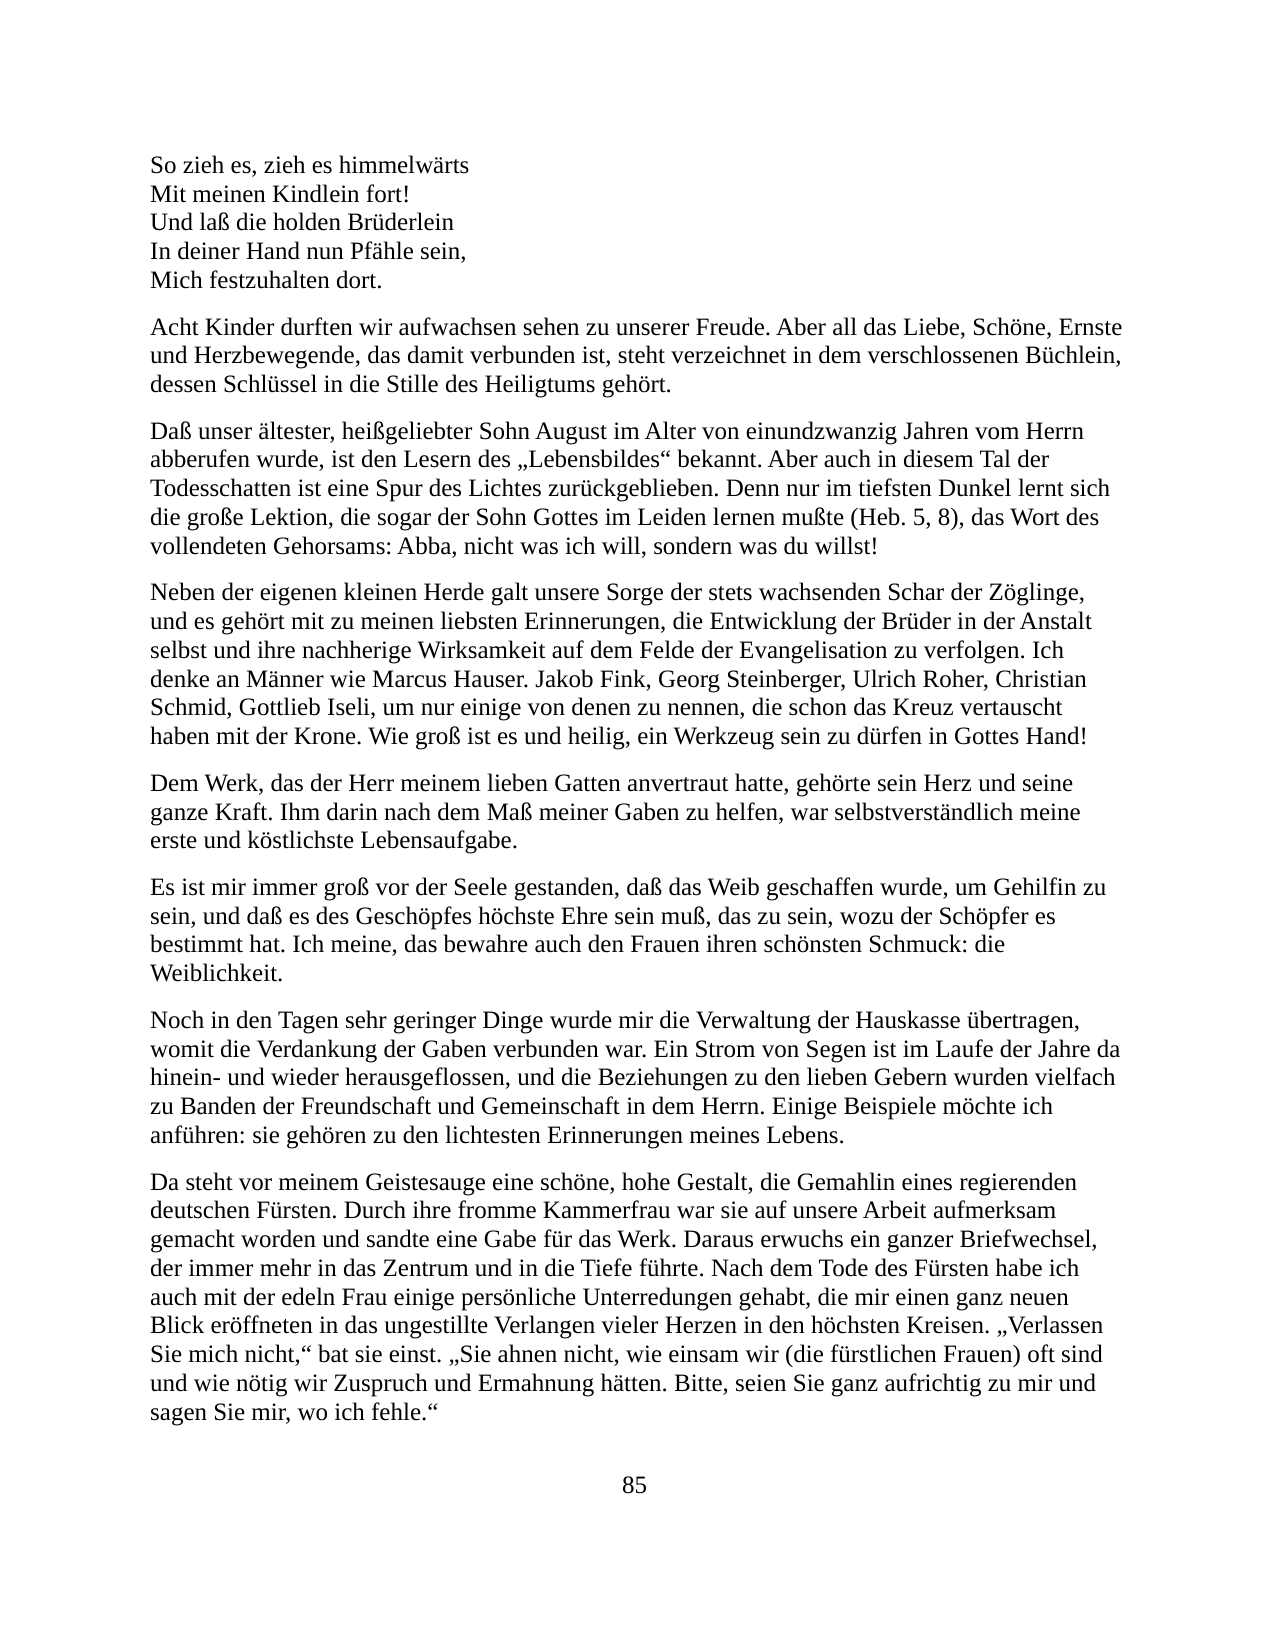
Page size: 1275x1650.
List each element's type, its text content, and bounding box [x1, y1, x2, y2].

text Neben der eigenen kleinen Herde galt unsere Sorge der stets wachsenden Schar der Zöglinge, und es gehört mit zu meinen liebsten Erinnerungen, die Entwicklung der Brüder in der Anstalt selbst und ihre nachherige Wirksamkeit auf dem Felde der Evangelisation zu verfolgen. Ich denke an Männer wie Marcus Hauser. Jakob Fink, Georg Steinberger, Ulrich Roher, Christian Schmid, Gottlieb Iseli, um nur einige von denen zu nennen, die schon das Kreuz vertauscht haben mit der Krone. Wie groß ist es und heilig, ein Werkzeug sein zu dürfen in Gottes Hand! [150, 577, 1125, 750]
text Noch in den Tagen sehr geringer Dinge wurde mir die Verwaltung der Hauskasse übertragen, womit die Verdankung der Gaben verbunden war. Ein Strom von Segen ist im Laufe der Jahre da hinein- und wieder herausgeflossen, und die Beziehungen zu den lieben Gebern wurden vielfach zu Banden der Freundschaft und Gemeinschaft in dem Herrn. Einige Beispiele möchte ich anführen: sie gehören zu den lichtesten Erinnerungen meines Lebens. [150, 1005, 1125, 1149]
text Acht Kinder durften wir aufwachsen sehen zu unserer Freude. Aber all das Liebe, Schöne, Ernste und Herzbewegende, das damit verbunden ist, steht verzeichnet in dem verschlossenen Büchlein, dessen Schlüssel in die Stille des Heiligtums gehört. [150, 312, 1125, 398]
text Daß unser ältester, heißgeliebter Sohn August im Alter von einundzwanzig Jahren vom Herrn abberufen wurde, ist den Lesern des „Lebensbildes“ bekannt. Aber auch in diesem Tal der Todesschatten ist eine Spur des Lichtes zurückgeblieben. Denn nur im tiefsten Dunkel lernt sich die große Lektion, die sogar der Sohn Gottes im Leiden lernen mußte (Heb. 5, 8), das Wort des vollendeten Gehorsams: Abba, nicht was ich will, sondern was du willst! [150, 416, 1125, 559]
text Da steht vor meinem Geistesauge eine schöne, hohe Gestalt, die Gemahlin eines regierenden deutschen Fürsten. Durch ihre fromme Kammerfrau war sie auf unsere Arbeit aufmerksam gemacht worden und sandte eine Gabe für das Werk. Daraus erwuchs ein ganzer Briefwechsel, der immer mehr in das Zentrum und in die Tiefe führte. Nach dem Tode des Fürsten habe ich auch mit der edeln Frau einige persönliche Unterredungen gehabt, die mir einen ganz neuen Blick eröffneten in das ungestillte Verlangen vieler Herzen in den höchsten Kreisen. „Verlassen Sie mich nicht,“ bat sie einst. „Sie ahnen nicht, wie einsam wir (die fürstlichen Frauen) oft sind und wie nötig wir Zuspruch und Ermahnung hätten. Bitte, seien Sie ganz aufrichtig zu mir und sagen Sie mir, wo ich fehle.“ [150, 1167, 1125, 1425]
text So zieh es, zieh es himmelwärts Mit meinen Kindlein fort! Und laß die holden Brüderlein In deiner Hand nun Pfähle sein, Mich festzuhalten dort. [150, 150, 1125, 294]
text Es ist mir immer groß vor der Seele gestanden, daß das Weib geschaffen wurde, um Gehilfin zu sein, und daß es des Geschöpfes höchste Ehre sein muß, das zu sein, wozu der Schöpfer es bestimmt hat. Ich meine, das bewahre auch den Frauen ihren schönsten Schmuck: die Weiblichkeit. [150, 872, 1125, 987]
text Dem Werk, das der Herr meinem lieben Gatten anvertraut hatte, gehörte sein Herz und seine ganze Kraft. Ihm darin nach dem Maß meiner Gaben zu helfen, war selbstverständlich meine erste und köstlichste Lebensaufgabe. [150, 768, 1125, 854]
